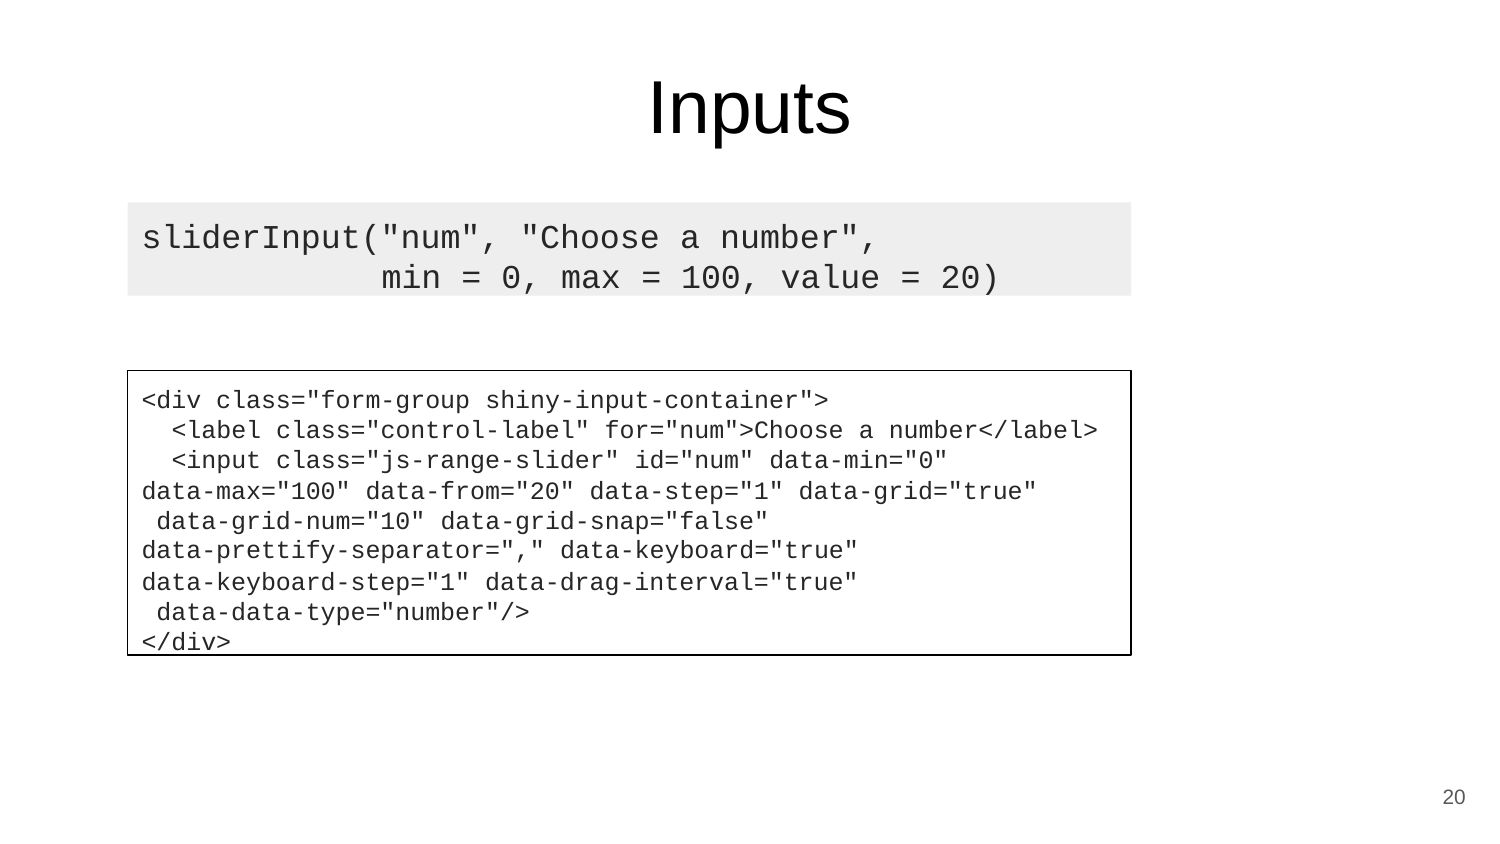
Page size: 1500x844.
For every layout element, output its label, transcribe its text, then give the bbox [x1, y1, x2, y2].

slide_number [1438, 783, 1470, 844]
text_box sliderInput("num", "Choose a number", min = 0, max = 100, value = 20) [127, 202, 1132, 296]
title Inputs [645, 56, 854, 200]
text_box <div class="form-group shiny-input-container"> <label class="control-label" for="num">Choose a number</label> <input class="js-range-slider" id="num" data-min="0" data-max="100" data-from="20" data-step="1" data-grid="true" data-grid-num="10" data-grid-snap="false" data-prettify-separator="," data-keyboard="true" data-keyboard-step="1" data-drag-interval="true" data-data-type="number"/> </div> [127, 370, 1132, 655]
